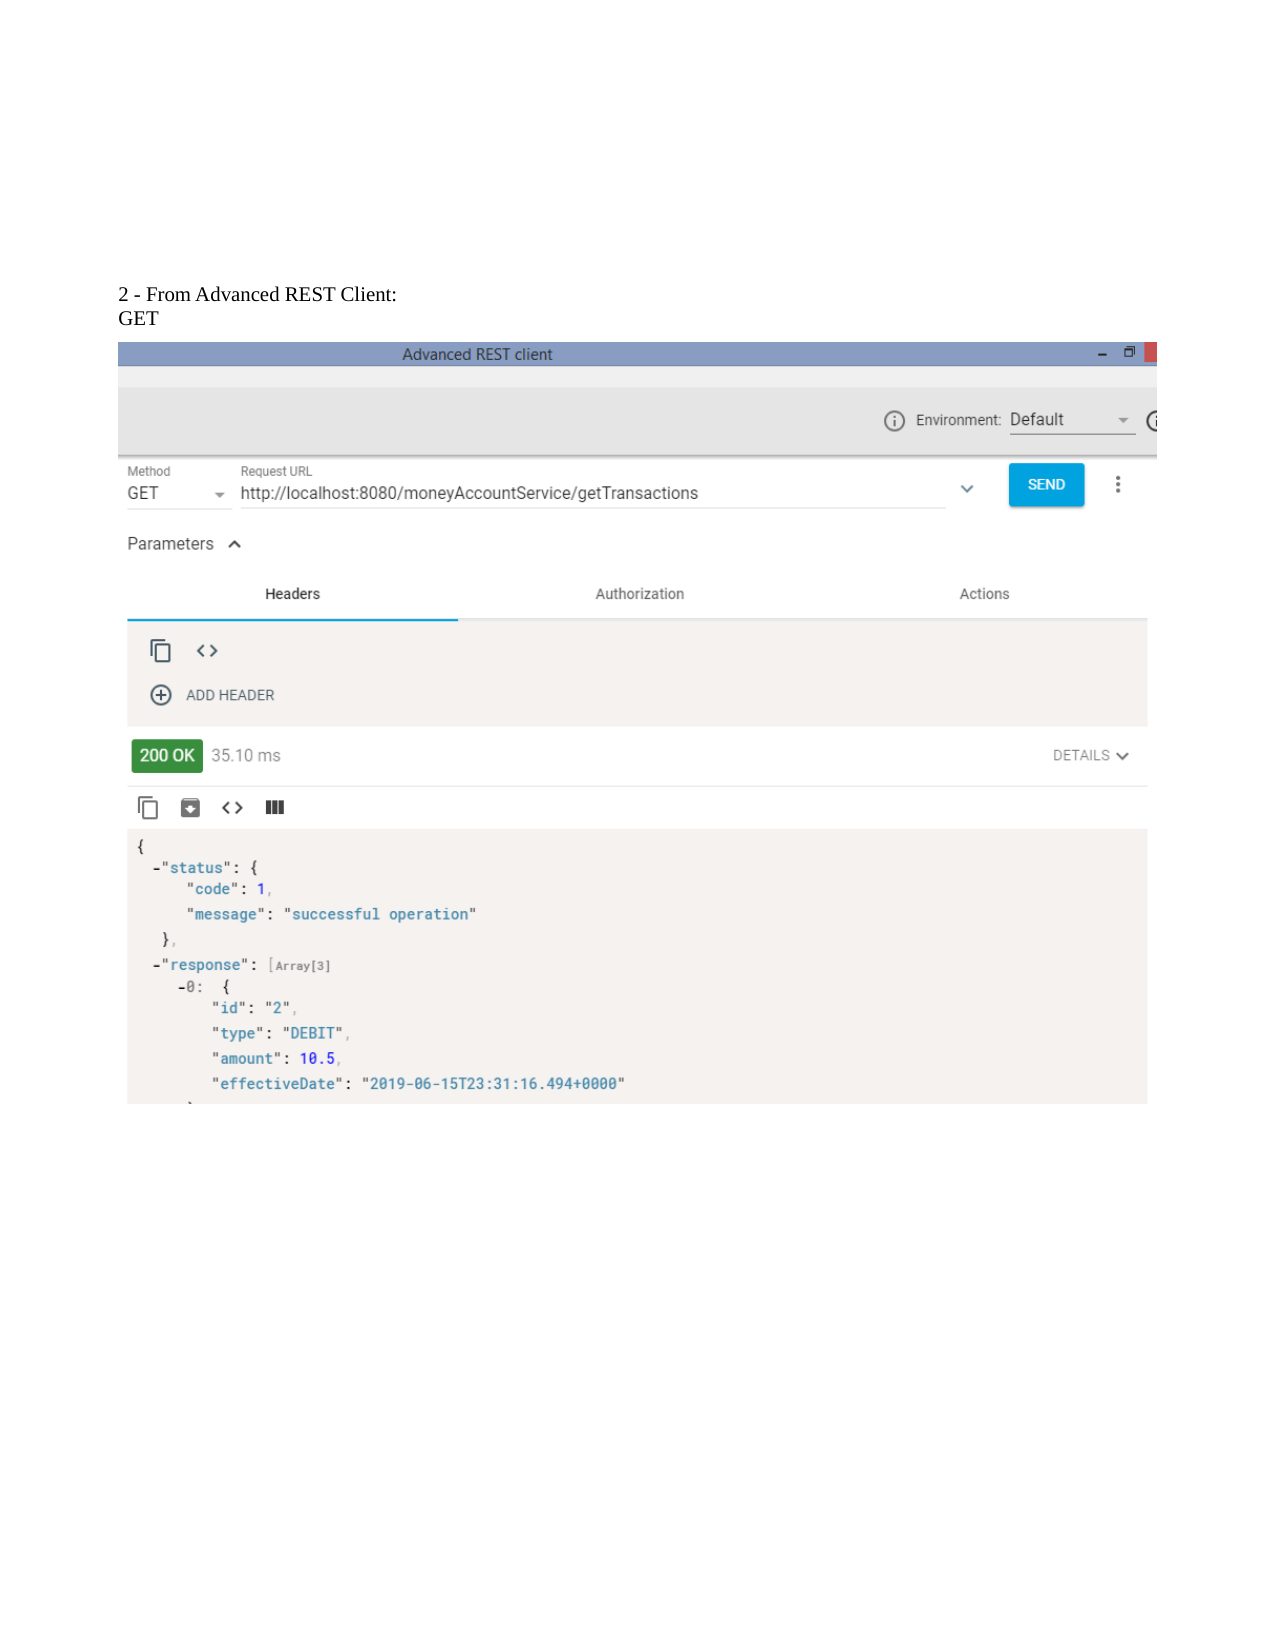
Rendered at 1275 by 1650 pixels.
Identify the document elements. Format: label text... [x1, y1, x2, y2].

text 2 - From Advanced REST Client: GET [118, 282, 1157, 330]
